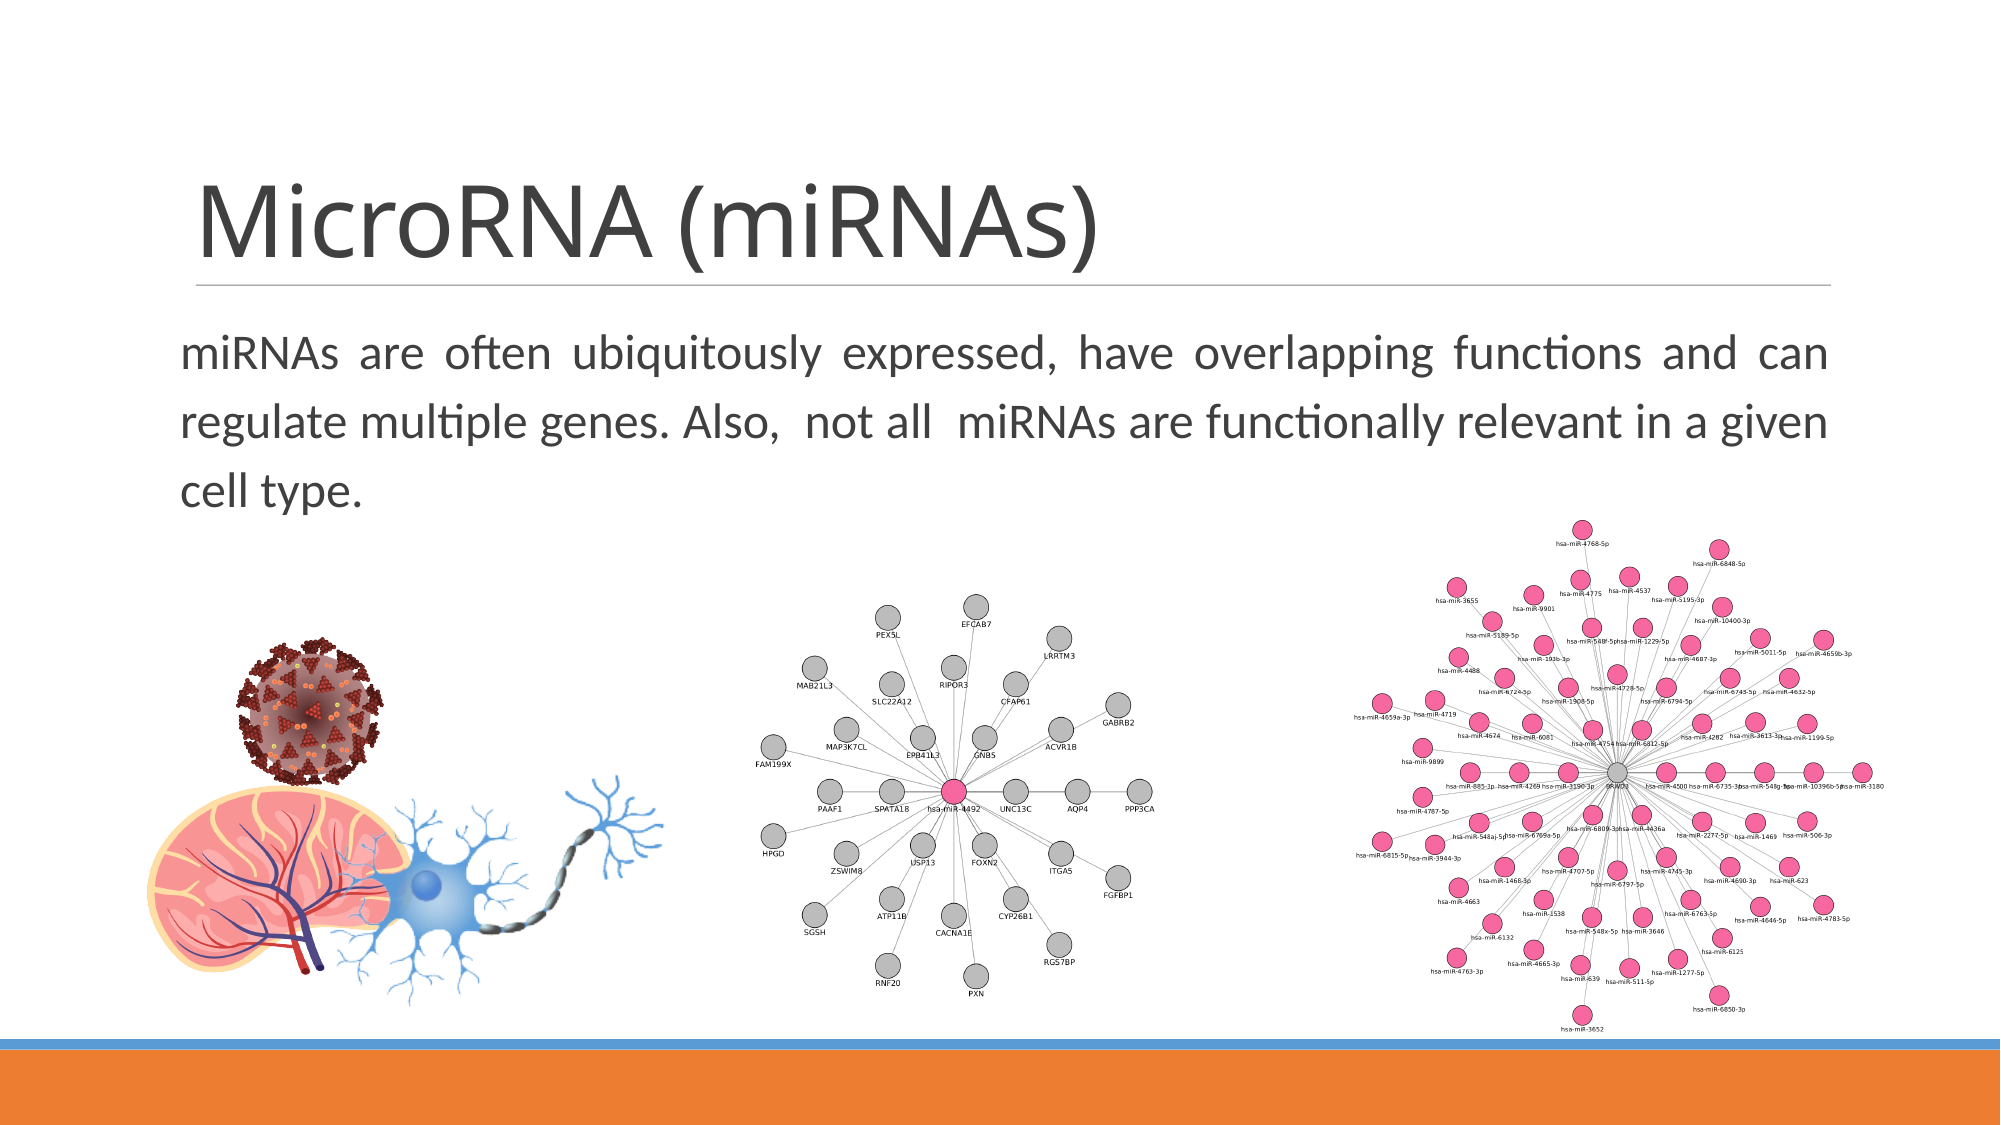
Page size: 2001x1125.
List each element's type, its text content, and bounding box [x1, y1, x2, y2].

title MicroRNA (miRNAs) [180, 47, 1830, 285]
picture [698, 590, 1211, 1002]
picture [1299, 504, 1996, 1063]
list miRNAs are often ubiquitously expressed, have overlapping functions and can regulate multiple genes. Also, not all miRNAs are functionally relevant in a given cell type. [180, 302, 1830, 963]
picture [147, 637, 678, 1063]
